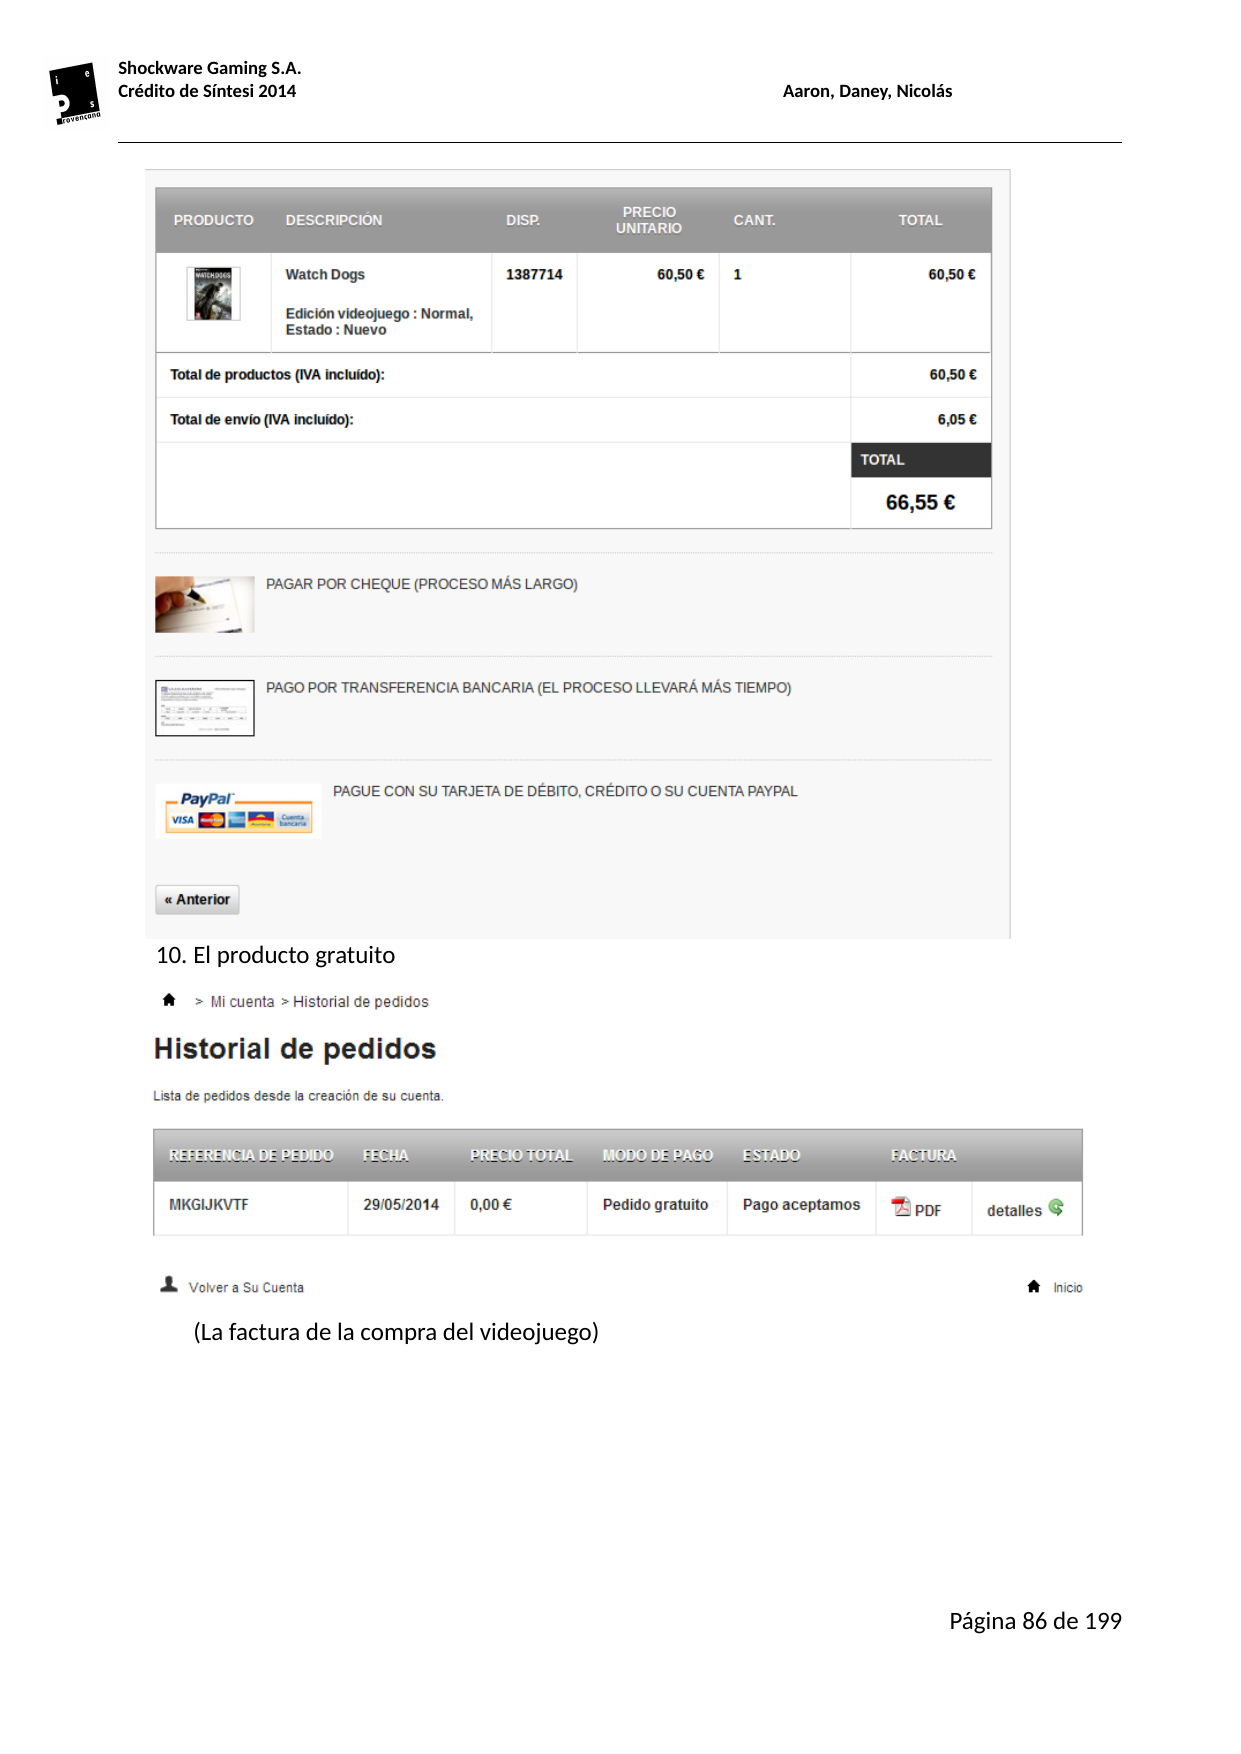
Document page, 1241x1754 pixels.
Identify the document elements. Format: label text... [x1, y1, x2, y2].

picture [43, 56, 110, 130]
list (La factura de la compra del videojuego) [156, 1317, 1122, 1347]
picture [145, 169, 1020, 939]
picture [136, 969, 1104, 1317]
list El producto gratuito [156, 939, 1122, 969]
